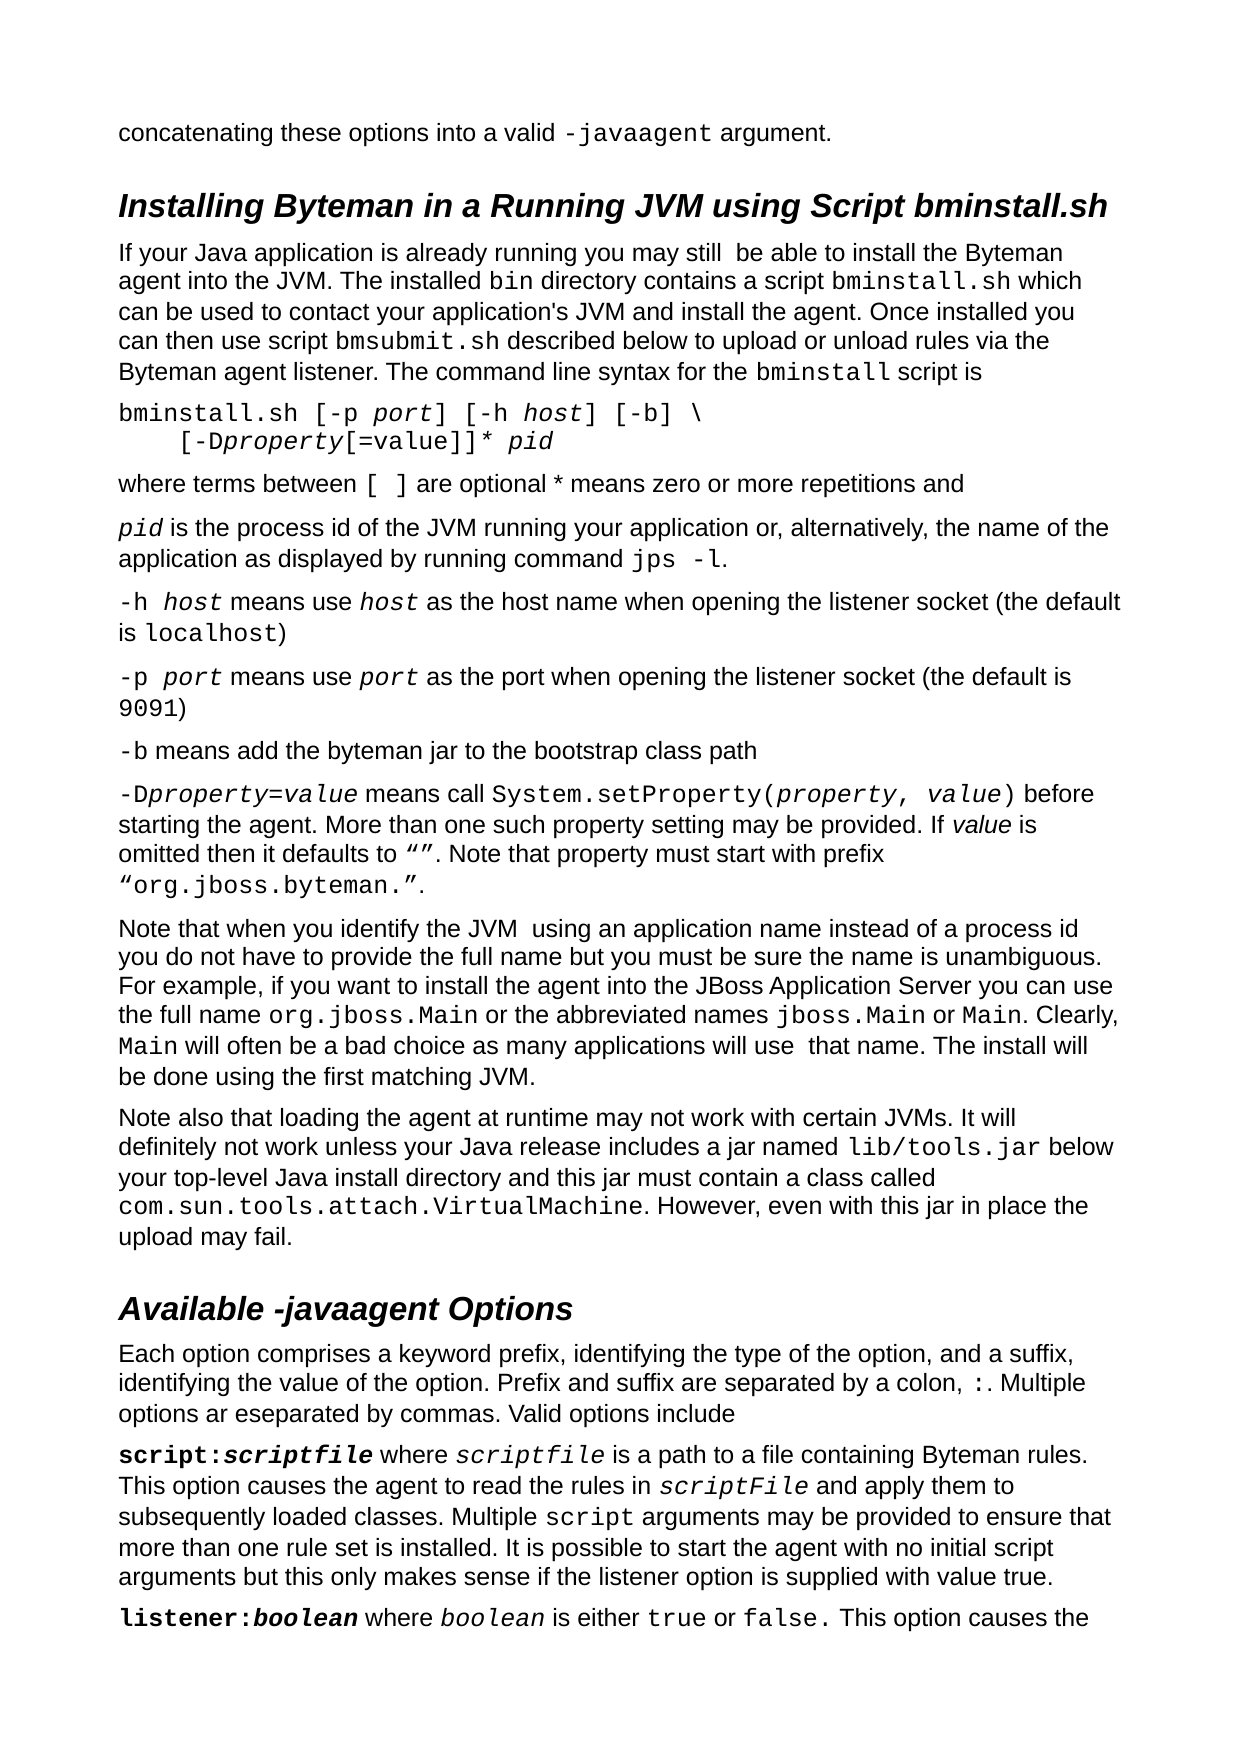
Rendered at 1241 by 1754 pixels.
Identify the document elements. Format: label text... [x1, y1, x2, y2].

text listener:boolean where boolean is either true or false. This option causes the [118, 1603, 1122, 1634]
text Each option comprises a keyword prefix, identifying the type of the option, and a suffix, identifying the value of the option. Prefix and suffix are separated by a colon, :. Multiple options ar eseparated by commas. Valid options include [118, 1339, 1122, 1428]
text concatenating these options into a valid -javaagent argument. [118, 118, 1122, 149]
text -h host means use host as the host name when opening the listener socket (the default is localhost) [118, 587, 1122, 649]
text bminstall.sh [-p port] [-h host] [-b] \ [-Dproperty[=value]]* pid [118, 400, 1122, 457]
text pid is the process id of the JVM running your application or, alternatively, the name of the application as displayed by running command jps -l. [118, 513, 1122, 575]
text -Dproperty=value means call System.setProperty(property, value) before starting the agent. More than one such property setting may be provided. If value is omitted then it defaults to “”. Note that property must start with prefix “org.jboss.byteman.”. [118, 779, 1122, 901]
subtitle Available -javaagent Options [118, 1288, 1122, 1327]
text If your Java application is already running you may still be able to install the Byteman agent into the JVM. The installed bin directory contains a script bminstall.sh which can be used to contact your application's JVM and install the agent. Once installed you can then use script bmsubmit.sh described below to upload or unload rules via the Byteman agent listener. The command line syntax for the bminstall script is [118, 237, 1122, 388]
text Note that when you identify the JVM using an application name instead of a process id you do not have to provide the full name but you must be sure the name is unambiguous. For example, if you want to install the agent into the JBoss Application Server you can use the full name org.jboss.Main or the abbreviated names jboss.Main or Main. Clearly, Main will often be a bad choice as many applications will use that name. The install will be done using the first matching JVM. [118, 913, 1122, 1090]
text script:scriptfile where scriptfile is a path to a file containing Byteman rules. This option causes the agent to read the rules in scriptFile and apply them to subsequently loaded classes. Multiple script arguments may be provided to ensure that more than one rule set is installed. It is possible to start the agent with no initial script arguments but this only makes sense if the listener option is supplied with value true. [118, 1440, 1122, 1591]
subtitle Installing Byteman in a Running JVM using Script bminstall.sh [118, 187, 1122, 225]
text where terms between [ ] are optional * means zero or more repetitions and [118, 469, 1122, 500]
text Note also that loading the agent at runtime may not work with certain JVMs. It will definitely not work unless your Java release includes a jar named lib/tools.jar below your top-level Java install directory and this jar must contain a class called com.sun.tools.attach.VirtualMachine. However, even with this jar in place the upload may fail. [118, 1103, 1122, 1251]
text -b means add the byteman jar to the bootstrap class path [118, 736, 1122, 767]
text -p port means use port as the port when opening the listener socket (the default is 9091) [118, 662, 1122, 723]
